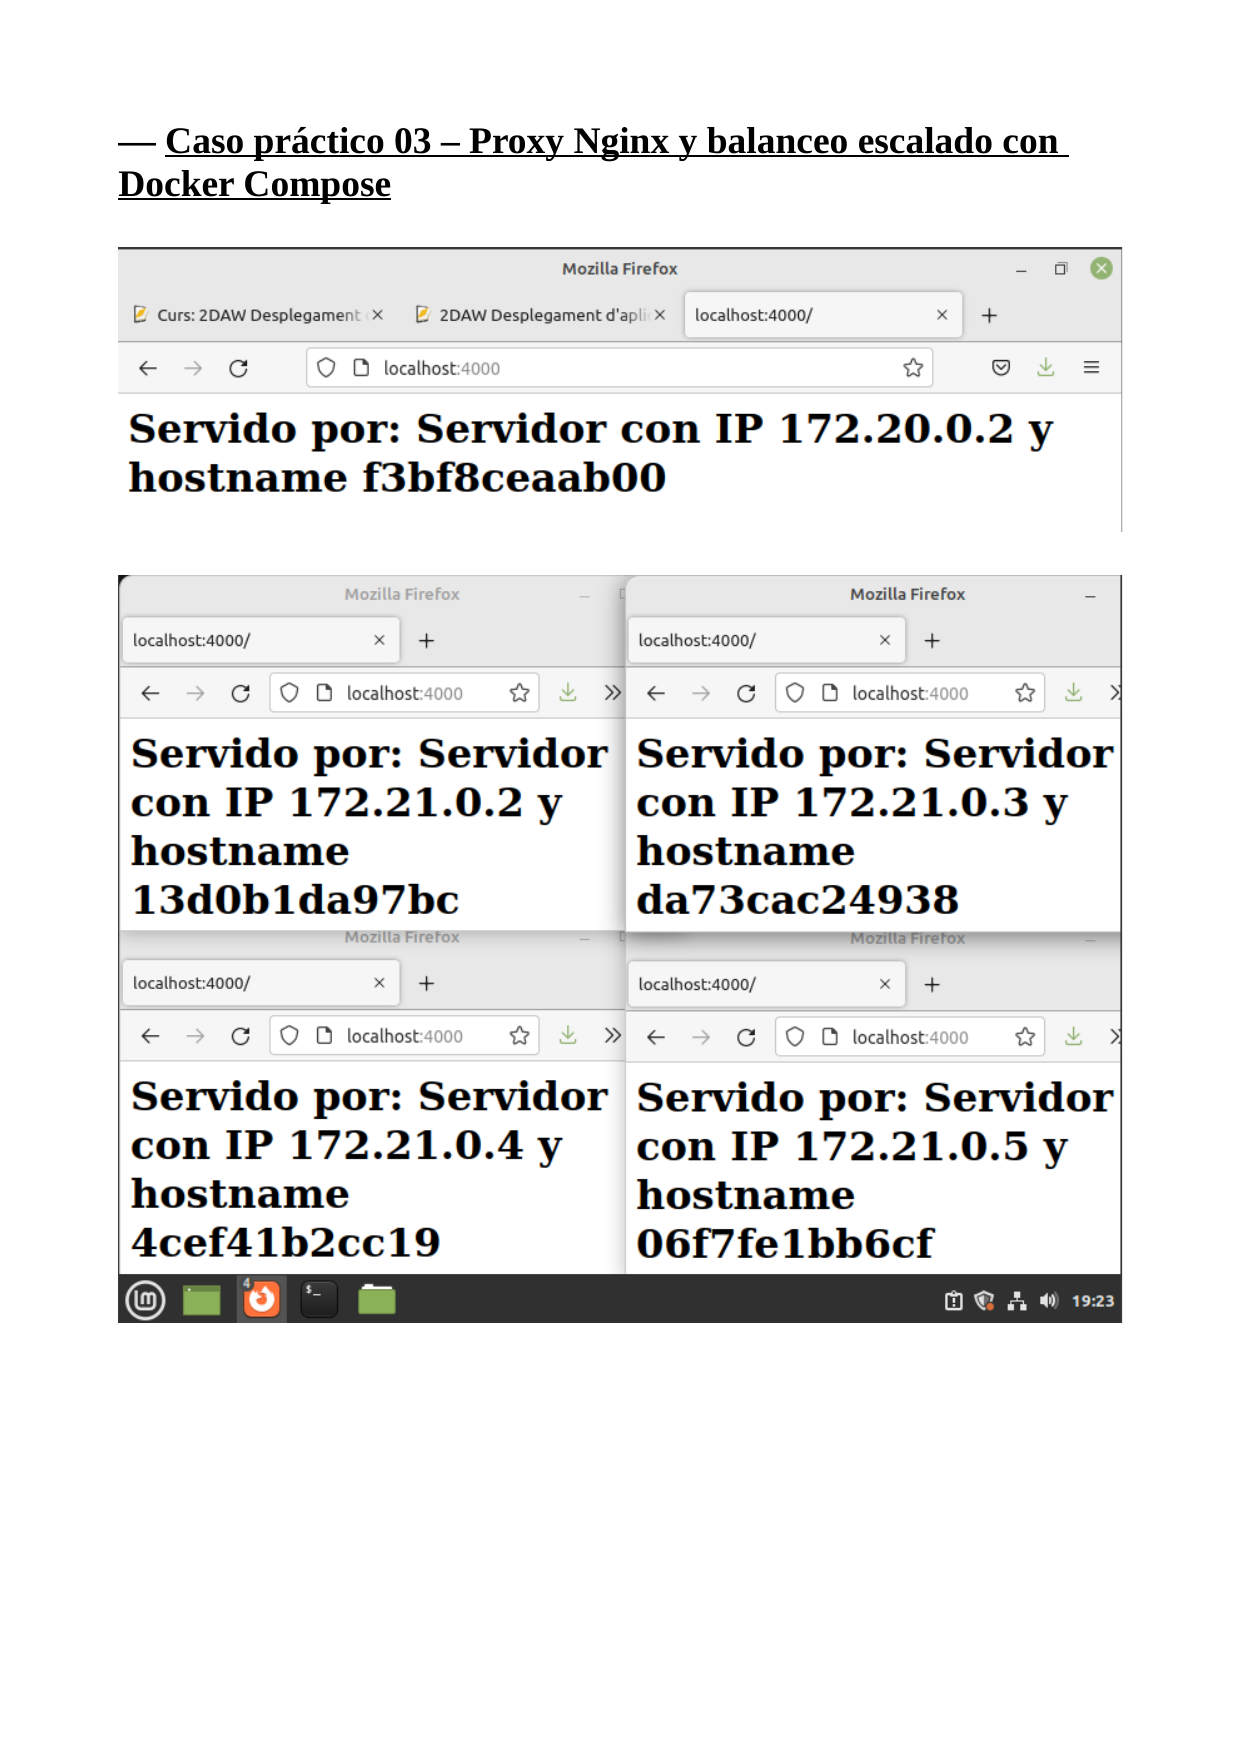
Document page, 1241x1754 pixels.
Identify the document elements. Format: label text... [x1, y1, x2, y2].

picture [118, 575, 1123, 1323]
picture [118, 247, 1123, 532]
text — Caso práctico 03 – Proxy Nginx y balanceo escalado con Docker Compose [118, 118, 1122, 204]
